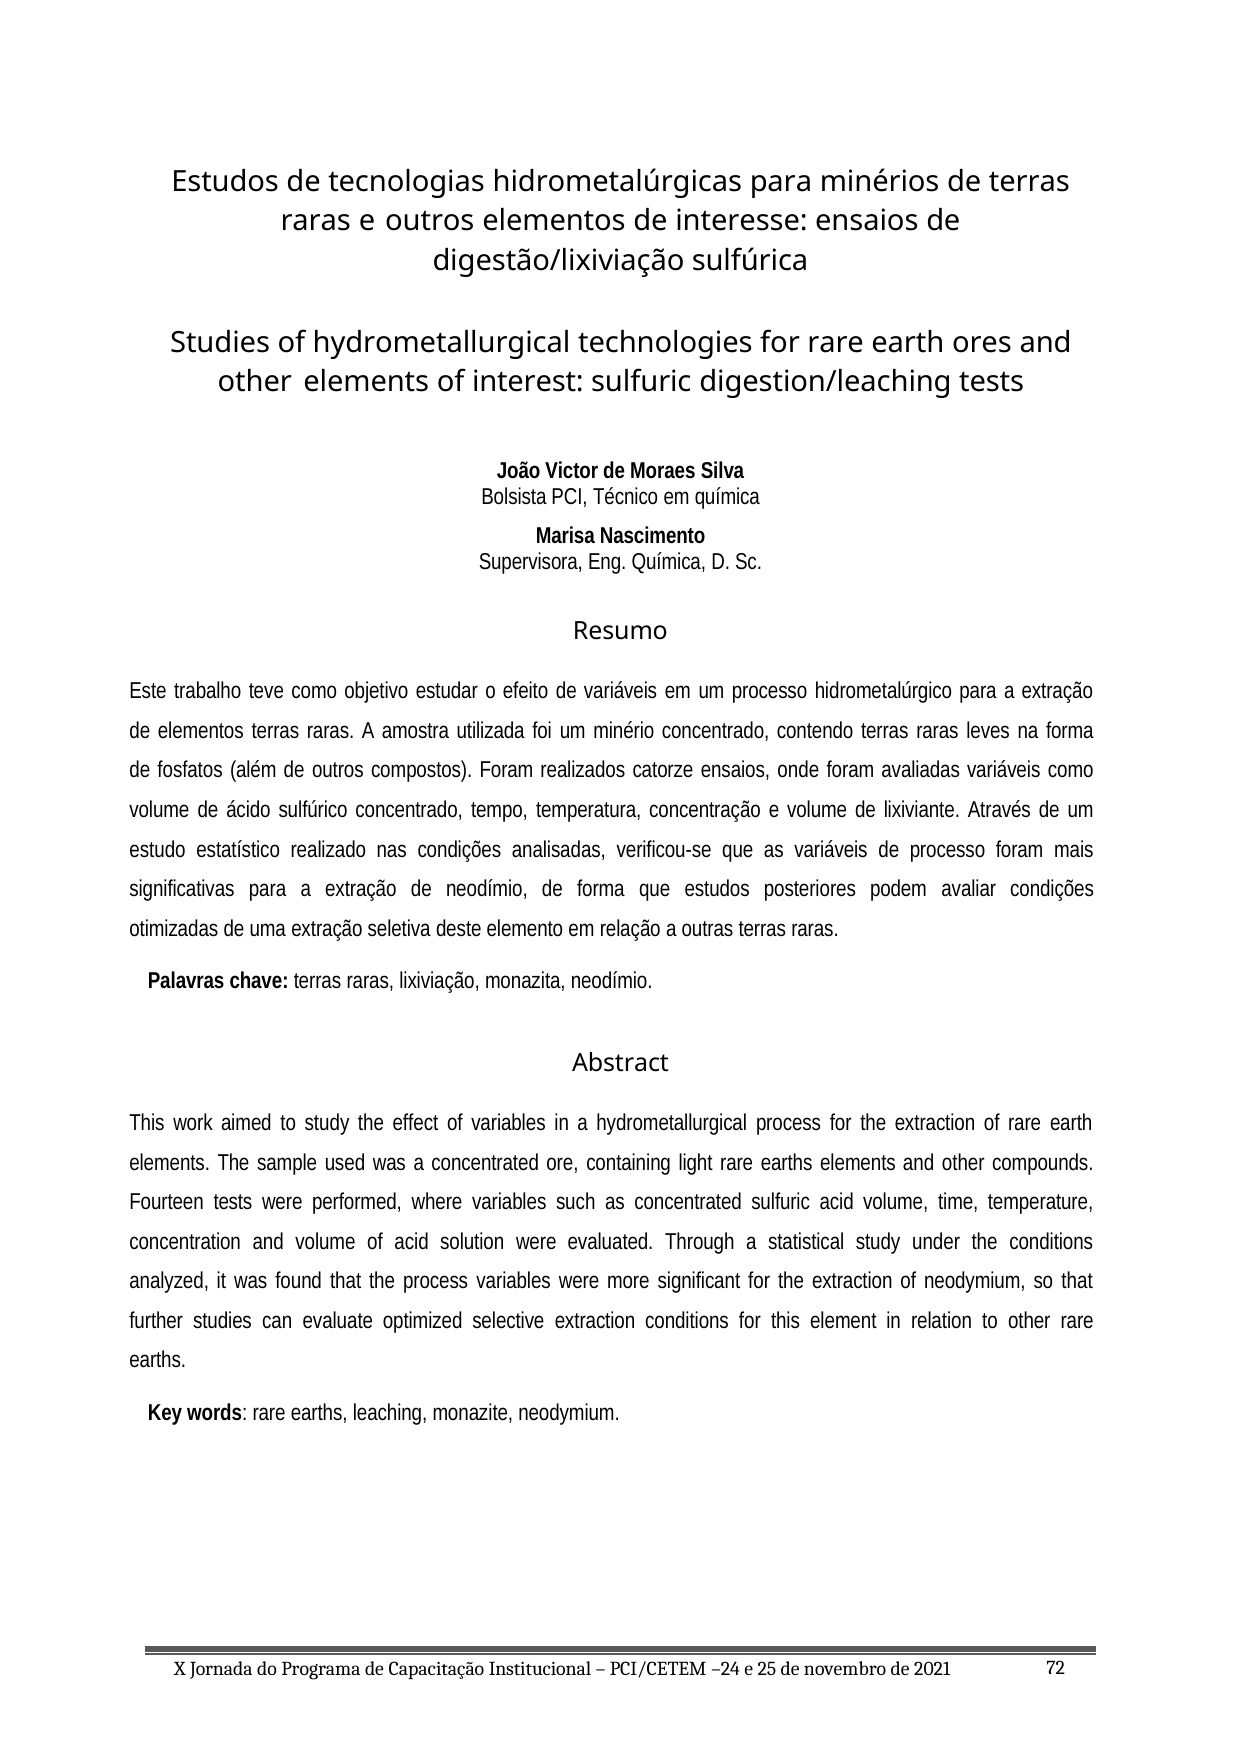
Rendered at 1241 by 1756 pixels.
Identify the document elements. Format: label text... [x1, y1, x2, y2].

subtitle Estudos de tecnologias hidrometalúrgicas para minérios de terras raras e outros elementos de interesse: ensaios de digestão/lixiviação sulfúrica [156, 160, 1084, 279]
text Key words: rare earths, leaching, monazite, neodymium. [148, 1398, 1111, 1425]
text Este trabalho teve como objetivo estudar o efeito de variáveis em um processo hidrometalúrgico para a extração de elementos terras raras. A amostra utilizada foi um minério concentrado, contendo terras raras leves na forma de fosfatos (além de outros compostos). Foram realizados catorze ensaios, onde foram avaliadas variáveis como volume de ácido sulfúrico concentrado, tempo, temperatura, concentração e volume de lixiviante. Através de um estudo estatístico realizado nas condições analisadas, verificou-se que as variáveis de processo foram mais significativas para a extração de neodímio, de forma que estudos posteriores podem avaliar condições otimizadas de uma extração seletiva deste elemento em relação a outras terras raras. [129, 677, 1094, 941]
text Bolsista PCI, Técnico em química [129, 483, 1111, 510]
subtitle Abstract [129, 1044, 1111, 1078]
text Supervisora, Eng. Química, D. Sc. [129, 549, 1111, 575]
text Palavras chave: terras raras, lixiviação, monazita, neodímio. [148, 967, 1111, 993]
text Studies of hydrometallurgical technologies for rare earth ores and other elements of interest: sulfuric digestion/leaching tests [156, 321, 1086, 400]
text Resumo [268, 612, 973, 647]
subtitle João Victor de Moraes Silva [129, 457, 1111, 483]
text This work aimed to study the effect of variables in a hydrometallurgical process for the extraction of rare earth elements. The sample used was a concentrated ore, containing light rare earths elements and other compounds. Fourteen tests were performed, where variables such as concentrated sulfuric acid volume, time, temperature, concentration and volume of acid solution were evaluated. Through a statistical study under the conditions analyzed, it was found that the process variables were more significant for the extraction of neodymium, so that further studies can evaluate optimized selective extraction conditions for this element in relation to other rare earths. [129, 1109, 1094, 1373]
subtitle Marisa Nascimento [129, 522, 1111, 549]
